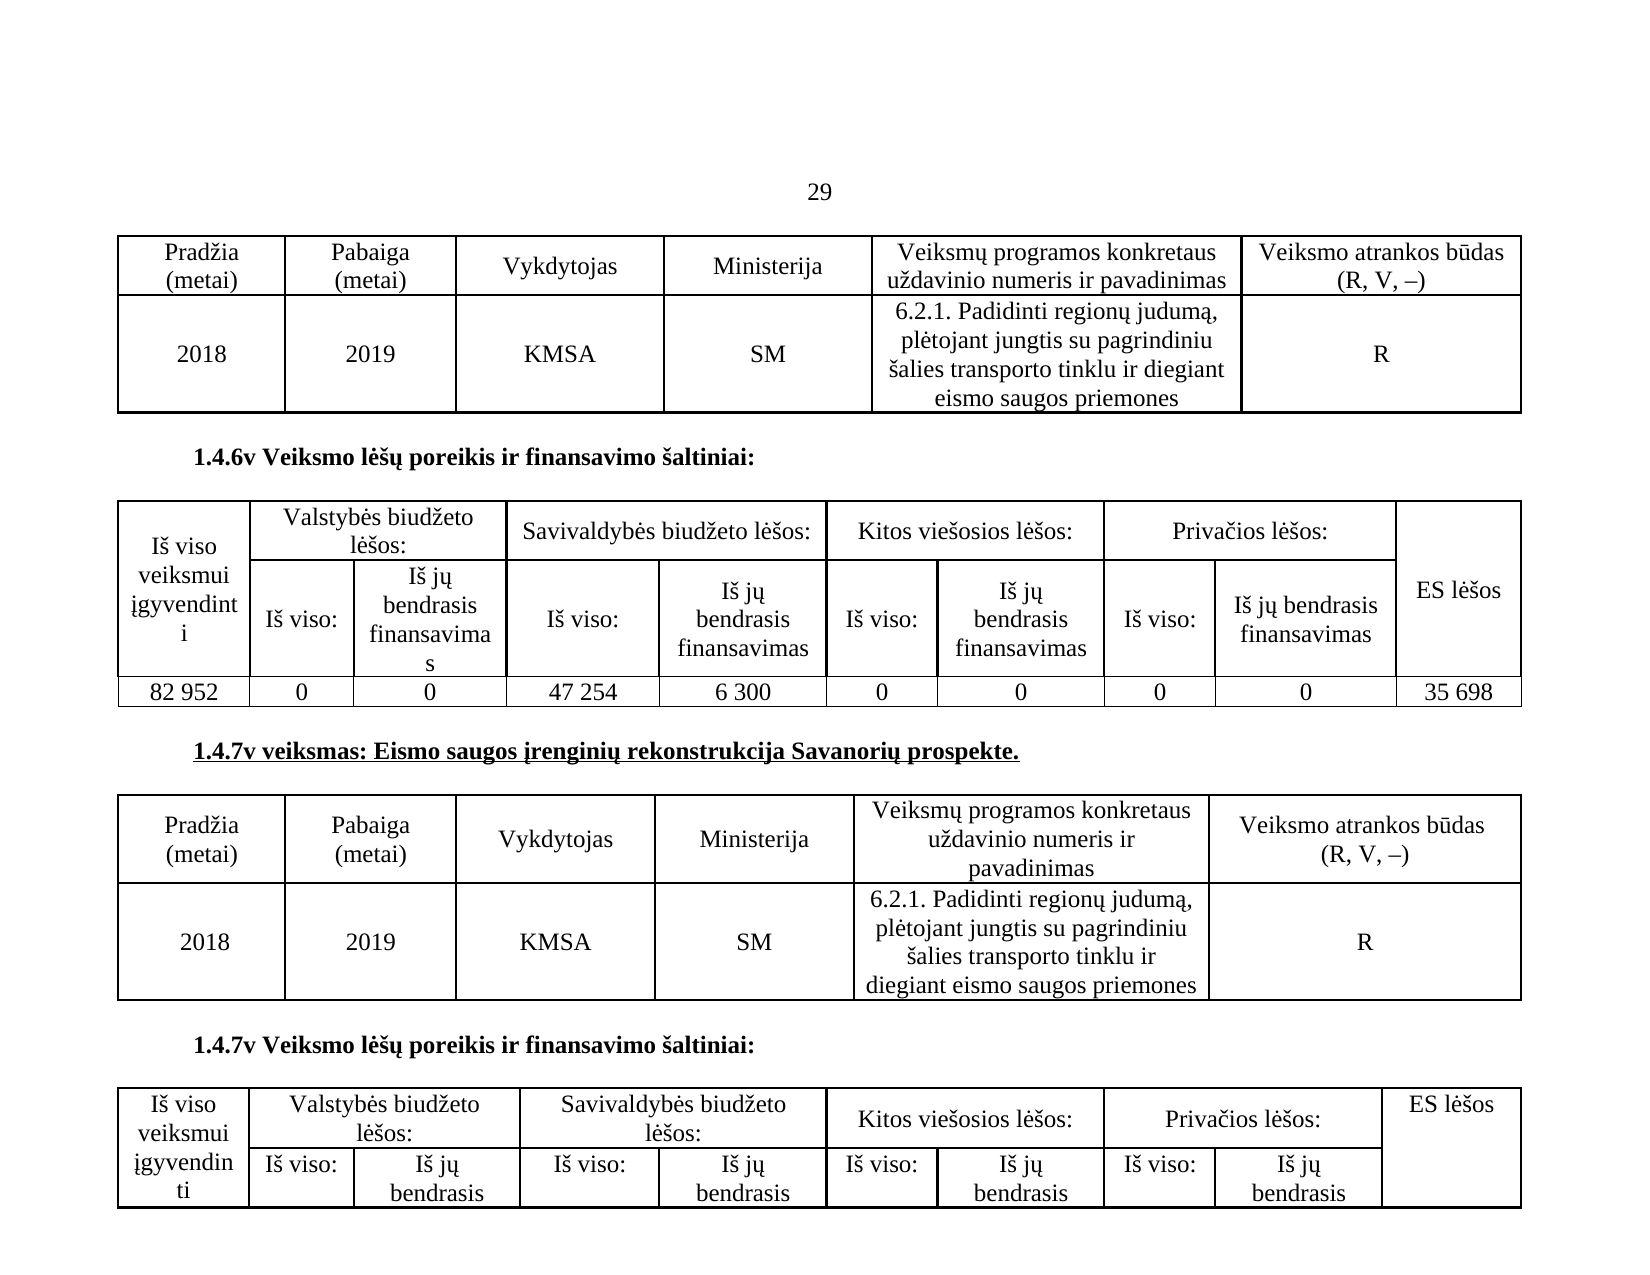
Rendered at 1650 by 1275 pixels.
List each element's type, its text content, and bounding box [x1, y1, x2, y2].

table_header Veiksmų programos konkretaus uždavinio numeris ir pavadinimas [855, 796, 1208, 882]
table_cell Iš viso: [828, 561, 936, 676]
table_cell Iš jų bendrasis finansavimas [355, 561, 505, 676]
table_header Iš viso veiksmui įgyvendinti [119, 1089, 248, 1206]
table_header ES lėšos [1397, 502, 1520, 676]
table_header Pradžia (metai) [119, 237, 284, 294]
table_cell 35 698 [1397, 677, 1521, 706]
table_header Kitos viešosios lėšos: [828, 502, 1103, 559]
table_cell Iš viso: [521, 1149, 658, 1206]
table_header Valstybės biudžeto lėšos: [251, 502, 505, 559]
table_cell 82 952 [119, 677, 249, 706]
table_cell Iš viso: [250, 1149, 353, 1206]
table_cell 0 [354, 677, 506, 706]
table_header Kitos viešosios lėšos: [828, 1089, 1103, 1147]
table_cell 6 300 [660, 677, 826, 706]
table_header Ministerija [665, 237, 871, 294]
table_cell 2019 [286, 884, 455, 999]
text 1.4.6v Veiksmo lėšų poreikis ir finansavimo šaltiniai: [118, 442, 1521, 471]
table_header Privačios lėšos: [1105, 1089, 1381, 1147]
table_cell 2018 [119, 296, 284, 411]
table_header Pabaiga (metai) [286, 237, 455, 294]
table_cell KMSA [457, 296, 663, 411]
table_header Veiksmo atrankos būdas (R, V, –) [1210, 796, 1520, 882]
table_header Valstybės biudžeto lėšos: [250, 1089, 519, 1147]
table_cell Iš viso: [1105, 561, 1214, 676]
table_cell R [1243, 296, 1520, 411]
table_cell Iš viso: [508, 561, 658, 676]
table_cell Iš jų bendrasis [660, 1149, 825, 1206]
text 1.4.7v Veiksmo lėšų poreikis ir finansavimo šaltiniai: [118, 1030, 1521, 1058]
table_header Privačios lėšos: [1105, 502, 1395, 559]
table_cell Iš jų bendrasis finansavimas [1216, 561, 1395, 676]
table_cell Iš jų bendrasis [939, 1149, 1103, 1206]
table_cell 2018 [119, 884, 284, 999]
table_cell 0 [827, 677, 937, 706]
table_cell SM [656, 884, 853, 999]
table_cell Iš viso: [251, 561, 353, 676]
table_cell 6.2.1. Padidinti regionų judumą, plėtojant jungtis su pagrindiniu šalies transporto tinklu ir diegiant eismo saugos priemones [873, 296, 1240, 411]
table_header ES lėšos [1383, 1089, 1520, 1206]
table_header Pabaiga (metai) [286, 796, 455, 882]
table_cell Iš jų bendrasis finansavimas [660, 561, 825, 676]
table_cell 2019 [286, 296, 455, 411]
table_header Vykdytojas [457, 796, 654, 882]
table_cell Iš viso: [828, 1149, 936, 1206]
table_header Ministerija [656, 796, 853, 882]
table_cell 0 [1216, 677, 1396, 706]
table_header Veiksmų programos konkretaus uždavinio numeris ir pavadinimas [873, 237, 1240, 294]
table_header Savivaldybės biudžeto lėšos: [521, 1089, 825, 1147]
table_cell SM [665, 296, 871, 411]
table_cell Iš viso: [1105, 1149, 1214, 1206]
table_header Savivaldybės biudžeto lėšos: [508, 502, 825, 559]
text 1.4.7v veiksmas: Eismo saugos įrenginių rekonstrukcija Savanorių prospekte. [118, 736, 1521, 765]
table_cell Iš jų bendrasis [1216, 1149, 1381, 1206]
table_header Iš viso veiksmui įgyvendinti [119, 502, 249, 676]
table_cell 0 [250, 677, 353, 706]
table_header Veiksmo atrankos būdas (R, V, –) [1243, 237, 1520, 294]
table_header Pradžia (metai) [119, 796, 284, 882]
table_cell 0 [1105, 677, 1215, 706]
table_cell 0 [938, 677, 1104, 706]
table_cell KMSA [457, 884, 654, 999]
table_header Vykdytojas [457, 237, 663, 294]
table_cell 6.2.1. Padidinti regionų judumą, plėtojant jungtis su pagrindiniu šalies transporto tinklu ir diegiant eismo saugos priemones [855, 884, 1208, 999]
table_cell Iš jų bendrasis finansavimas [939, 561, 1103, 676]
table_cell R [1210, 884, 1520, 999]
table_cell 47 254 [507, 677, 659, 706]
table_cell Iš jų bendrasis [355, 1149, 519, 1206]
